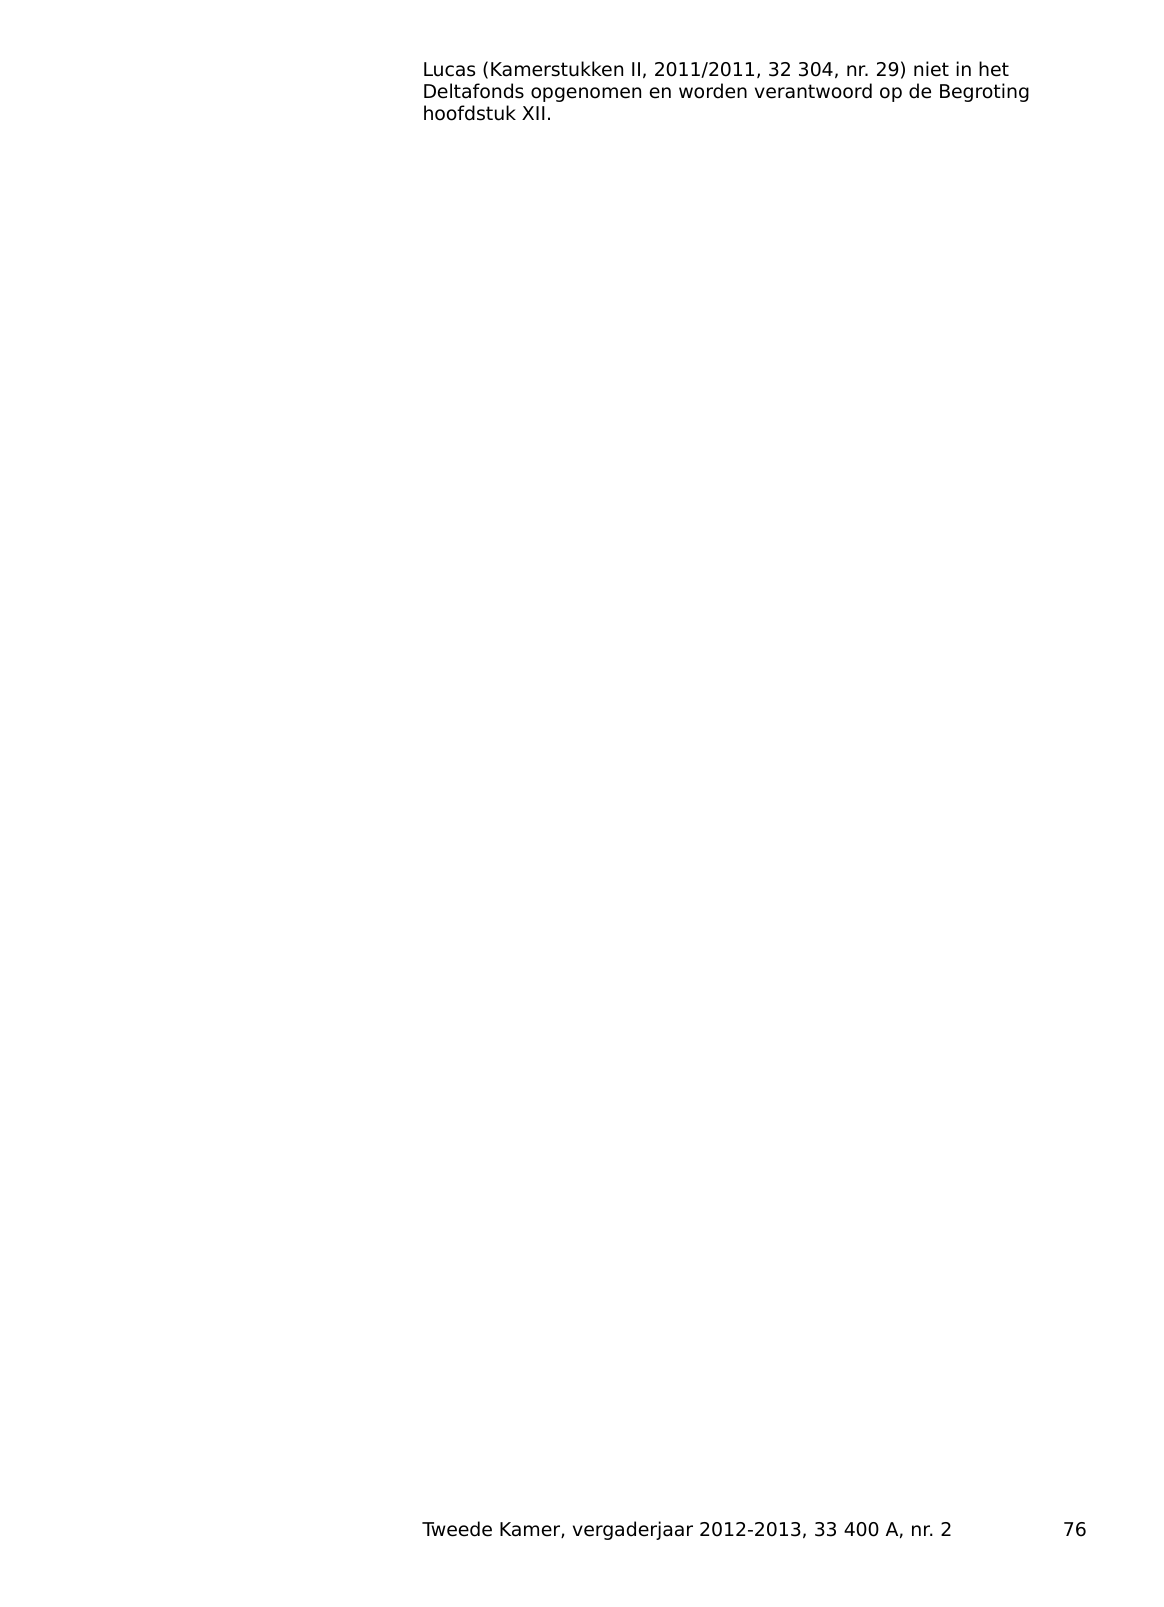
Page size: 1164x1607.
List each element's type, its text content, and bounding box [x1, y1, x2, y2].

text Lucas (Kamerstukken II, 2011/2011, 32 304, nr. 29) niet in het Deltafonds opgenomen en worden verantwoord op de Begroting hoofdstuk XII. [422, 59, 1087, 125]
